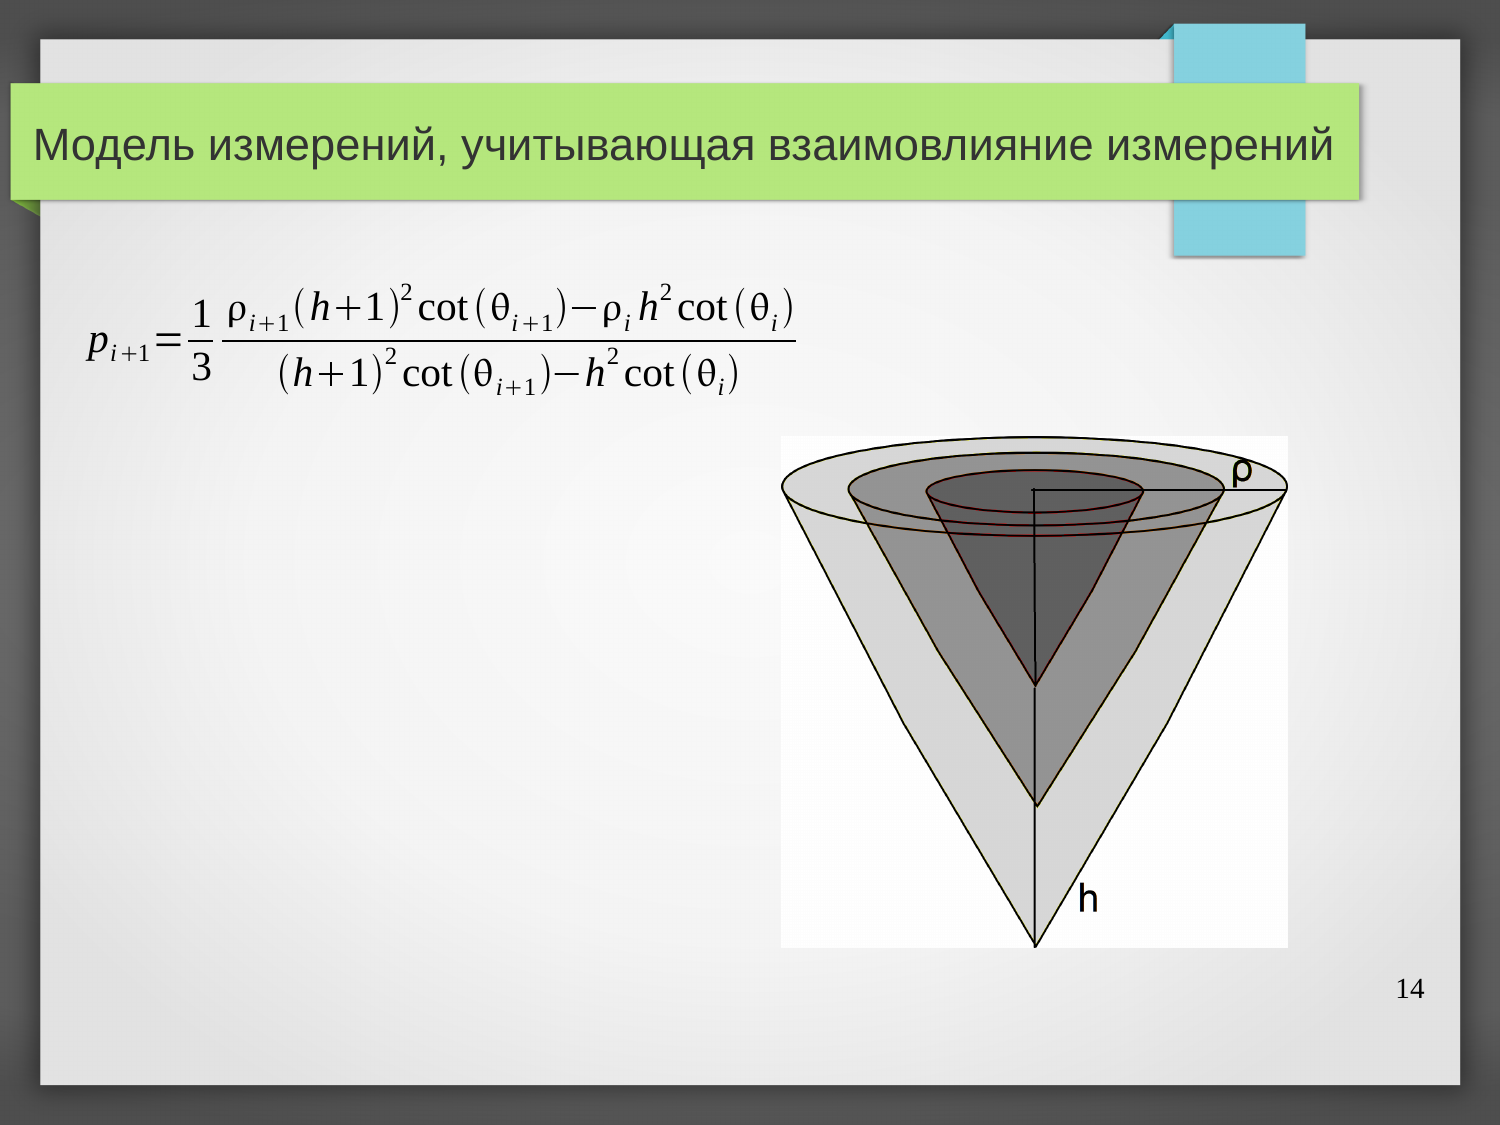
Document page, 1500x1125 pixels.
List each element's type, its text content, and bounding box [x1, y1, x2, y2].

title Модель измерений, учитывающая взаимовлияние измерений [33, 103, 1363, 186]
chart [75, 278, 804, 402]
picture [0, 0, 1500, 1125]
